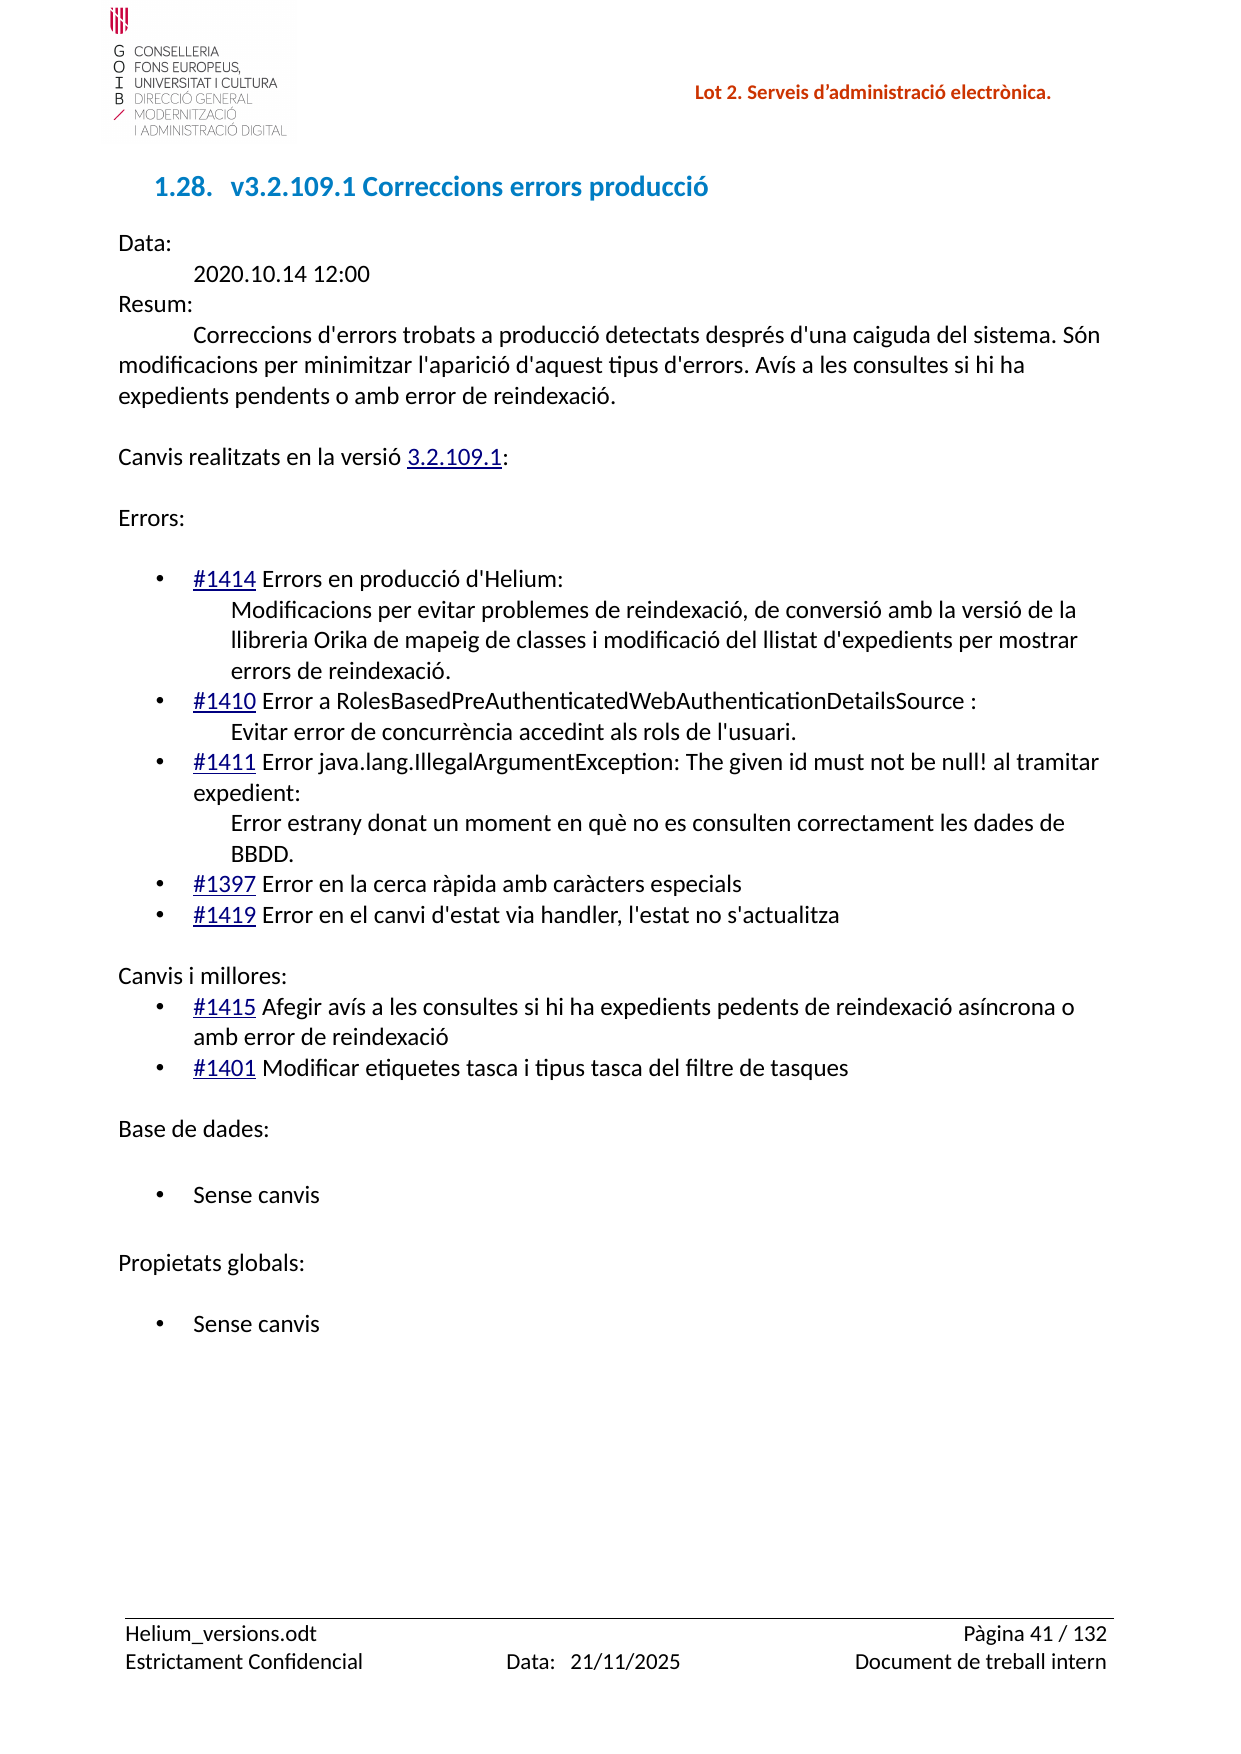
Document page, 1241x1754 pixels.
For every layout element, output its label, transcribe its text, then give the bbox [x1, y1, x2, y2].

list #1414 Errors en producció d'Helium: [156, 563, 1122, 594]
text Correccions d'errors trobats a producció detectats després d'una caiguda del sistema. Són modificacions per minimitzar l'aparició d'aquest tipus d'errors. Avís a les consultes si hi ha expedients pendents o amb error de reindexació. [118, 319, 1122, 411]
text Canvis realitzats en la versió 3.2.109.1: [118, 441, 1122, 472]
text Base de dades: [118, 1113, 1122, 1143]
list Evitar error de concurrència accedint als rols de l'usuari. [193, 716, 1122, 746]
text Propietats globals: [118, 1247, 1122, 1277]
list Sense canvis [156, 1180, 1122, 1210]
list Error estrany donat un moment en què no es consulten correctament les dades de BBDD. [193, 807, 1122, 868]
list #1401 Modificar etiquetes tasca i tipus tasca del filtre de tasques [156, 1052, 1122, 1082]
list Modificacions per evitar problemes de reindexació, de conversió amb la versió de la llibreria Orika de mapeig de classes i modificació del llistat d'expedients per mostrar errors de reindexació. [193, 594, 1122, 685]
list #1411 Error java.lang.IllegalArgumentException: The given id must not be null! al tramitar expedient: [156, 746, 1122, 807]
list #1415 Afegir avís a les consultes si hi ha expedients pedents de reindexació asíncrona o amb error de reindexació [156, 991, 1122, 1052]
text 2020.10.14 12:00 [118, 258, 1122, 289]
list #1410 Error a RolesBasedPreAuthenticatedWebAuthenticationDetailsSource : [156, 685, 1122, 716]
text Data: [118, 228, 1122, 258]
subtitle v3.2.109.1 Correccions errors producció [153, 168, 1122, 204]
text Resum: [118, 289, 1122, 319]
text Errors: [118, 502, 1122, 533]
list #1397 Error en la cerca ràpida amb caràcters especials [156, 868, 1122, 899]
picture [100, 0, 297, 144]
list Sense canvis [156, 1308, 1122, 1338]
text Canvis i millores: [118, 960, 1122, 991]
list #1419 Error en el canvi d'estat via handler, l'estat no s'actualitza [156, 899, 1122, 929]
